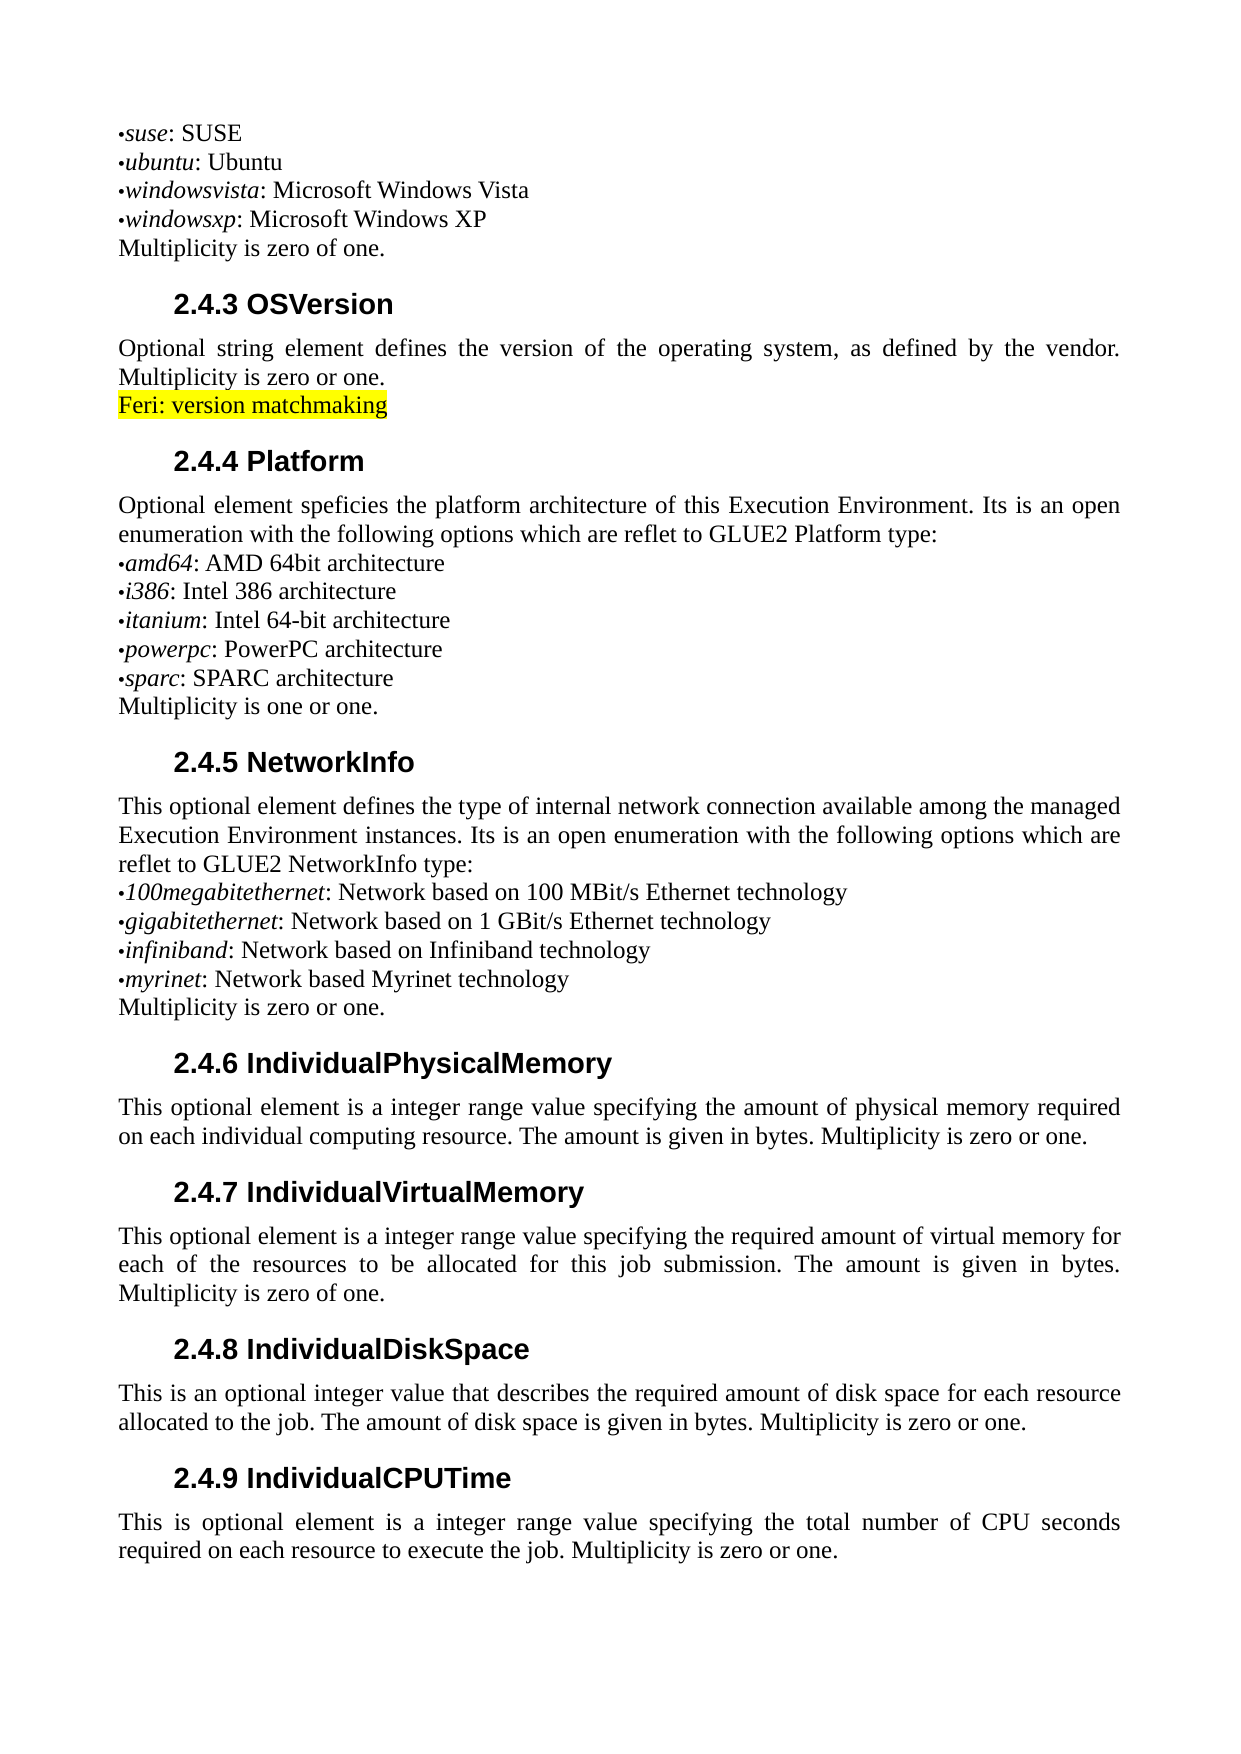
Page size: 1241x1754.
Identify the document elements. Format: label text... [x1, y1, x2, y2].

text Feri: version matchmaking [118, 390, 1122, 419]
text Optional string element defines the version of the operating system, as defined by the vendor. Multiplicity is zero or one. [118, 333, 1122, 390]
text This optional element is a integer range value specifying the required amount of virtual memory for each of the resources to be allocated for this job submission. The amount is given in bytes. Multiplicity is zero of one. [118, 1221, 1122, 1307]
list myrinet: Network based Myrinet technology [118, 964, 1122, 992]
text This optional element defines the type of internal network connection available among the managed Execution Environment instances. Its is an open enumeration with the following options which are reflet to GLUE2 NetworkInfo type: [118, 791, 1122, 877]
text This is an optional integer value that describes the required amount of disk space for each resource allocated to the job. The amount of disk space is given in bytes. Multiplicity is zero or one. [118, 1378, 1122, 1436]
subtitle IndividualVirtualMemory [165, 1175, 1122, 1208]
text Multiplicity is zero or one. [118, 992, 1122, 1021]
list amd64: AMD 64bit architecture [118, 548, 1122, 576]
list 100megabitethernet: Network based on 100 MBit/s Ethernet technology [118, 877, 1122, 906]
text This is optional element is a integer range value specifying the total number of CPU seconds required on each resource to execute the job. Multiplicity is zero or one. [118, 1507, 1122, 1564]
list suse: SUSE [118, 118, 1122, 147]
subtitle IndividualCPUTime [165, 1461, 1122, 1494]
text This optional element is a integer range value specifying the amount of physical memory required on each individual computing resource. The amount is given in bytes. Multiplicity is zero or one. [118, 1092, 1122, 1150]
subtitle OSVersion [165, 287, 1122, 320]
subtitle NetworkInfo [165, 745, 1122, 779]
list gigabitethernet: Network based on 1 GBit/s Ethernet technology [118, 906, 1122, 935]
list windowsvista: Microsoft Windows Vista [118, 176, 1122, 204]
subtitle IndividualPhysicalMemory [165, 1046, 1122, 1080]
list sparc: SPARC architecture [118, 663, 1122, 691]
subtitle IndividualDiskSpace [165, 1332, 1122, 1366]
text Optional element speficies the platform architecture of this Execution Environment. Its is an open enumeration with the following options which are reflet to GLUE2 Platform type: [118, 490, 1122, 548]
list i386: Intel 386 architecture [118, 576, 1122, 605]
text Multiplicity is one or one. [118, 691, 1122, 720]
list powerpc: PowerPC architecture [118, 634, 1122, 663]
subtitle Platform [165, 444, 1122, 478]
list ubuntu: Ubuntu [118, 147, 1122, 176]
list windowsxp: Microsoft Windows XP [118, 204, 1122, 233]
text Multiplicity is zero of one. [118, 233, 1122, 262]
list infiniband: Network based on Infiniband technology [118, 935, 1122, 964]
list itanium: Intel 64-bit architecture [118, 605, 1122, 634]
